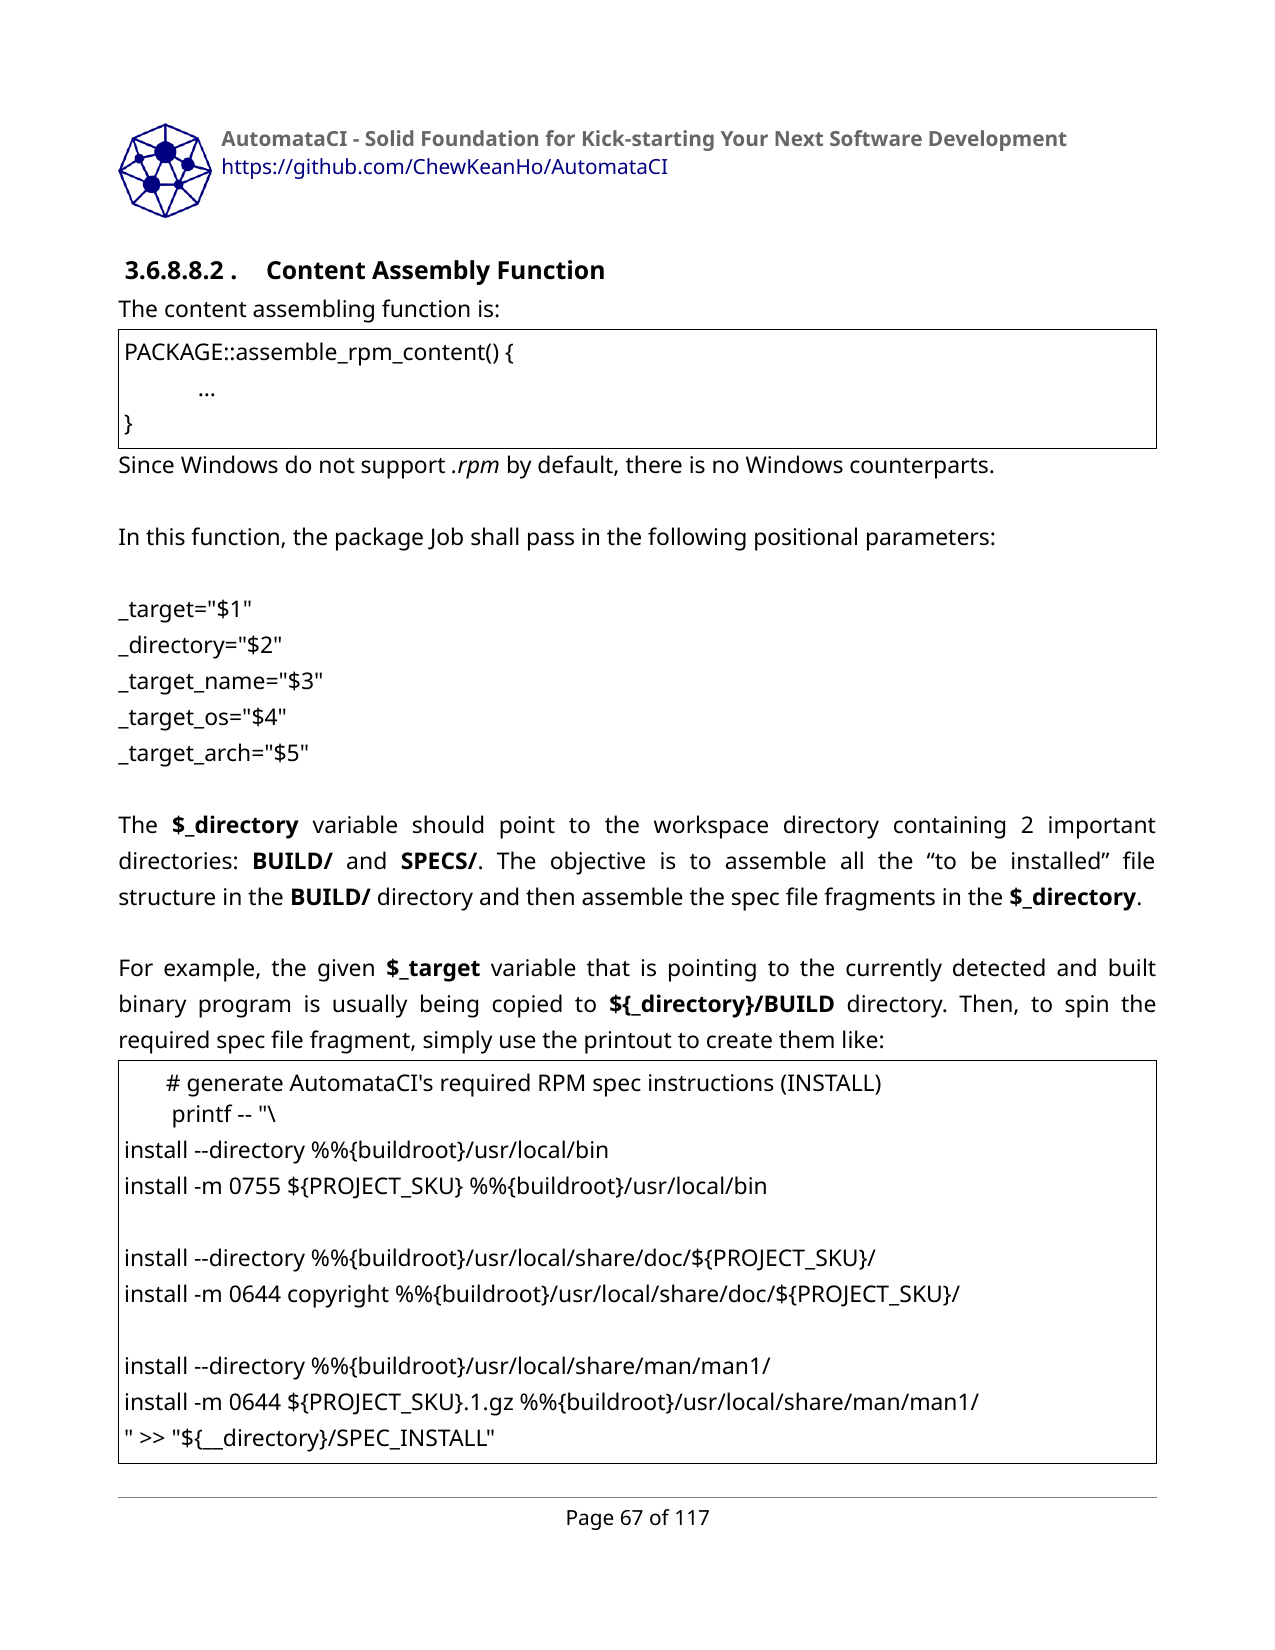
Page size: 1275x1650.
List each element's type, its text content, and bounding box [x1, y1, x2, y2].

text _target_name="$3" [118, 665, 1157, 696]
table_header PACKAGE::assemble_rpm_content() { … } [119, 330, 1156, 448]
subtitle Content Assembly Function [118, 253, 1157, 287]
text The content assembling function is: [118, 293, 1157, 324]
text _directory="$2" [118, 629, 1157, 660]
text _target="$1" [118, 593, 1157, 624]
text The $_directory variable should point to the workspace directory containing 2 important directories: BUILD/ and SPECS/. The objective is to assemble all the “to be installed” file structure in the BUILD/ directory and then assemble the spec file fragments in the $_directory. [118, 809, 1157, 912]
text Since Windows do not support .rpm by default, there is no Windows counterparts. [118, 449, 1157, 481]
text _target_arch="$5" [118, 737, 1157, 768]
text In this function, the package Job shall pass in the following positional parameters: [118, 521, 1157, 552]
text For example, the given $_target variable that is pointing to the currently detected and built binary program is usually being copied to ${_directory}/BUILD directory. Then, to spin the required spec file fragment, simply use the printout to create them like: [118, 952, 1157, 1056]
table_header # generate AutomataCI's required RPM spec instructions (INSTALL) printf -- "\ install --directory %%{buildroot}/usr/local/bin install -m 0755 ${PROJECT_SKU} %%{buildroot}/usr/local/bin install --directory %%{buildroot}/usr/local/share/doc/${PROJECT_SKU}/ install -m 0644 copyright %%{buildroot}/usr/local/share/doc/${PROJECT_SKU}/ install --directory %%{buildroot}/usr/local/share/man/man1/ install -m 0644 ${PROJECT_SKU}.1.gz %%{buildroot}/usr/local/share/man/man1/ " >> "${__directory}/SPEC_INSTALL" [119, 1061, 1156, 1462]
picture [118, 123, 212, 218]
text _target_os="$4" [118, 701, 1157, 732]
